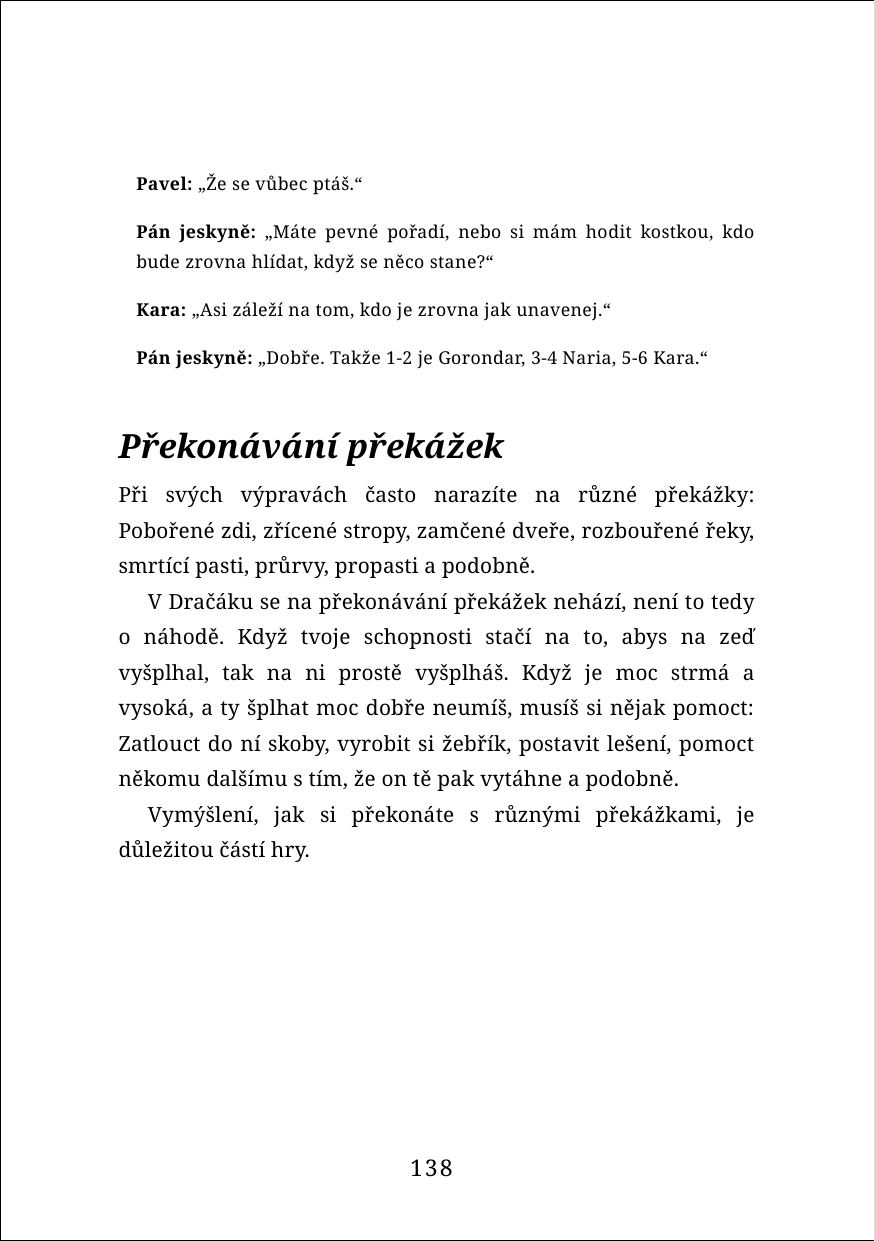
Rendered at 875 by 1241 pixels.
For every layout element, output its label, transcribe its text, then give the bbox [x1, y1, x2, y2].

text Pavel: „Že se vůbec ptáš.“ [136, 172, 756, 196]
subtitle Překonávání překážek [118, 423, 756, 469]
text Pán jeskyně: „Máte pevné pořadí, nebo si mám hodit kostkou, kdo bude zrovna hlídat, když se něco stane?“ [136, 220, 756, 274]
text Při svých výpravách často narazíte na různé překážky: Pobořené zdi, zřícené stropy, zamčené dveře, rozbouřené řeky, smrtící pasti, průrvy, propasti a podobně. V Dračáku se na překonávání překážek nehází, není to tedy o náhodě. Když tvoje schopnosti stačí na to, abys na zeď vyšplhal, tak na ni prostě vyšplháš. Když je moc strmá a vysoká, a ty šplhat moc dobře neumíš, musíš si nějak pomoct: Zatlouct do ní skoby, vyrobit si žebřík, postavit lešení, pomoct někomu dalšímu s tím, že on tě pak vytáhne a podobně. Vymýšlení, jak si překonáte s různými překážkami, je důležitou částí hry. [118, 480, 756, 864]
text Kara: „Asi záleží na tom, kdo je zrovna jak unavenej.“ [136, 298, 756, 322]
text Pán jeskyně: „Dobře. Takže 1-2 je Gorondar, 3-4 Naria, 5-6 Kara.“ [136, 346, 756, 370]
